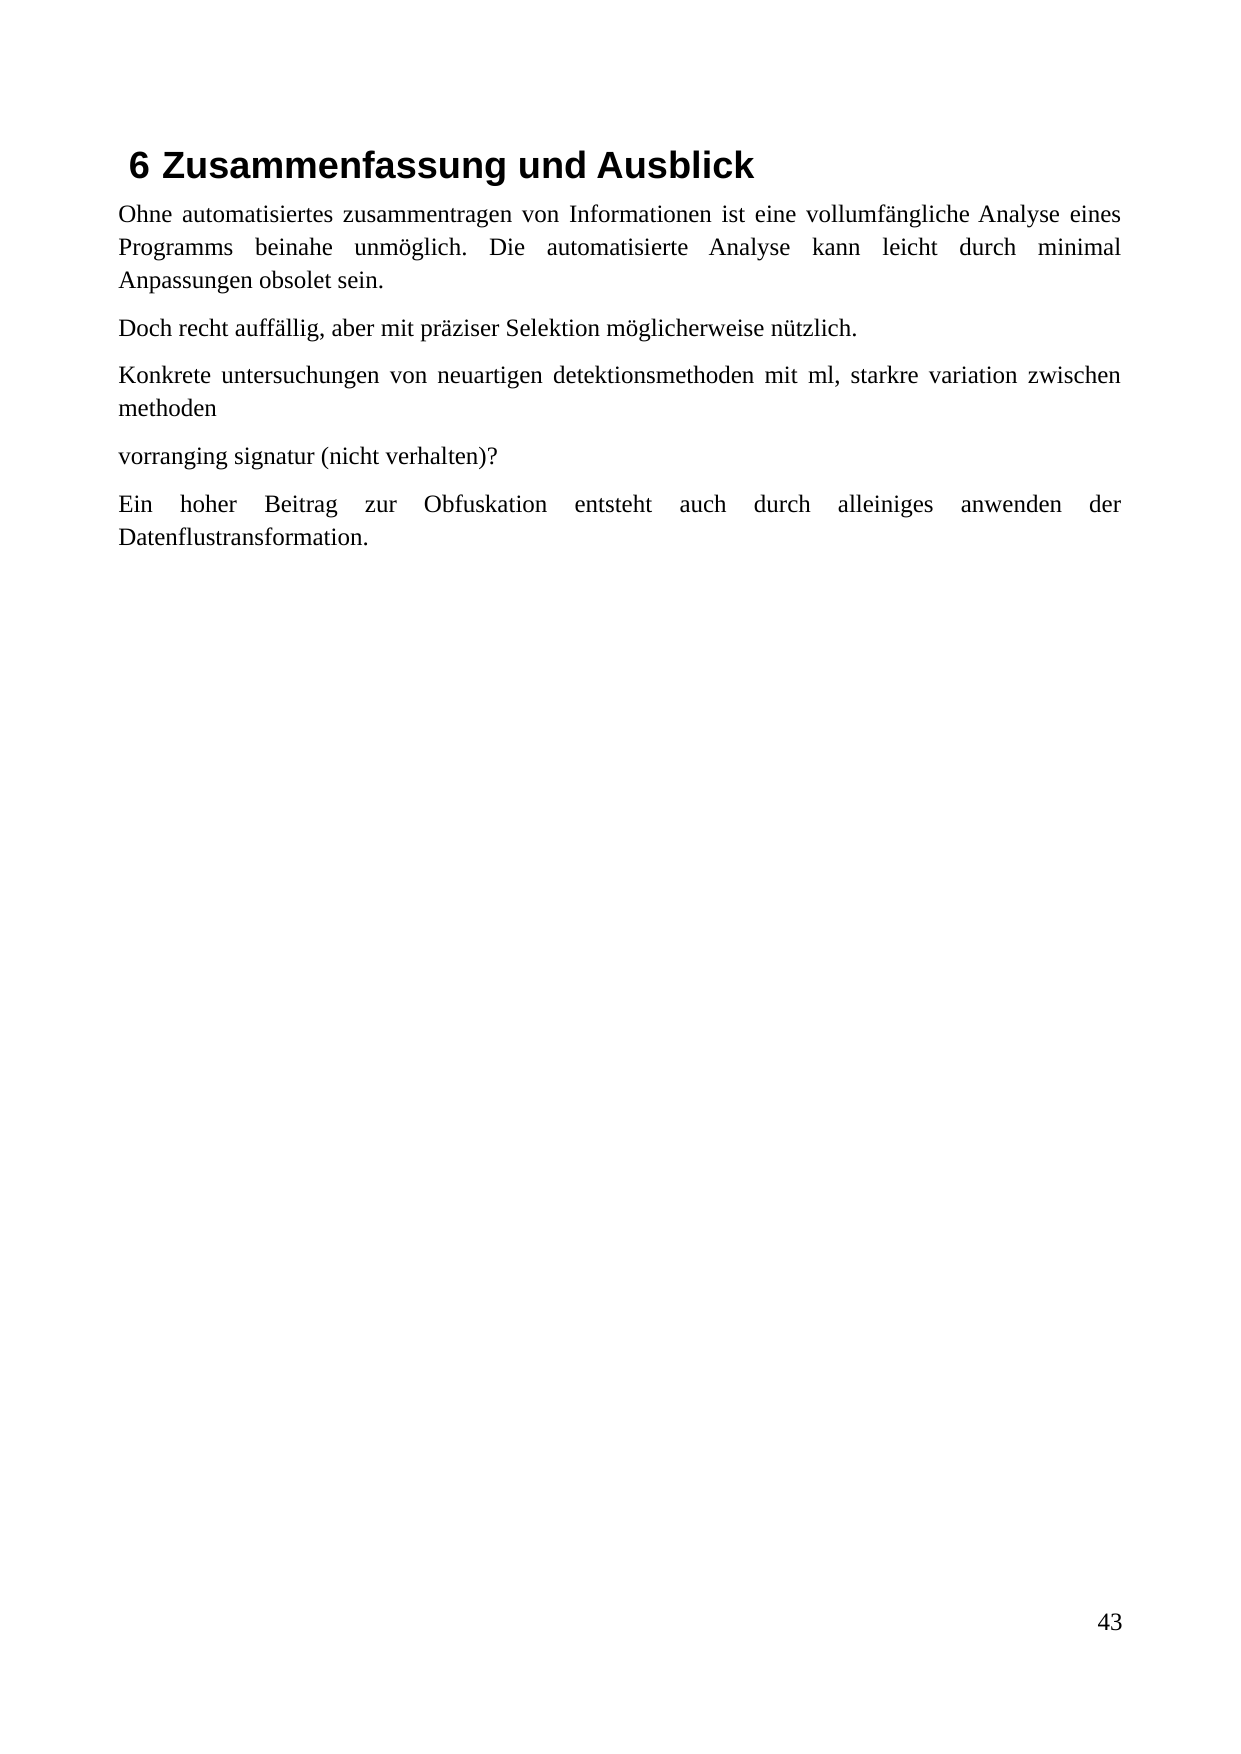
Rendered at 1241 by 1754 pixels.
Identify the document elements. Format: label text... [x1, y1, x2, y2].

subtitle Zusammenfassung und Ausblick [118, 143, 1122, 187]
text Ohne automatisiertes zusammentragen von Informationen ist eine vollumfängliche Analyse eines Programms beinahe unmöglich. Die automatisierte Analyse kann leicht durch minimal Anpassungen obsolet sein. [118, 199, 1122, 294]
text Doch recht auffällig, aber mit präziser Selektion möglicherweise nützlich. [118, 313, 1122, 342]
text vorranging signatur (nicht verhalten)? [118, 441, 1122, 470]
text Konkrete untersuchungen von neuartigen detektionsmethoden mit ml, starkre variation zwischen methoden [118, 361, 1122, 422]
text Ein hoher Beitrag zur Obfuskation entsteht auch durch alleiniges anwenden der Datenflustransformation. [118, 489, 1122, 551]
